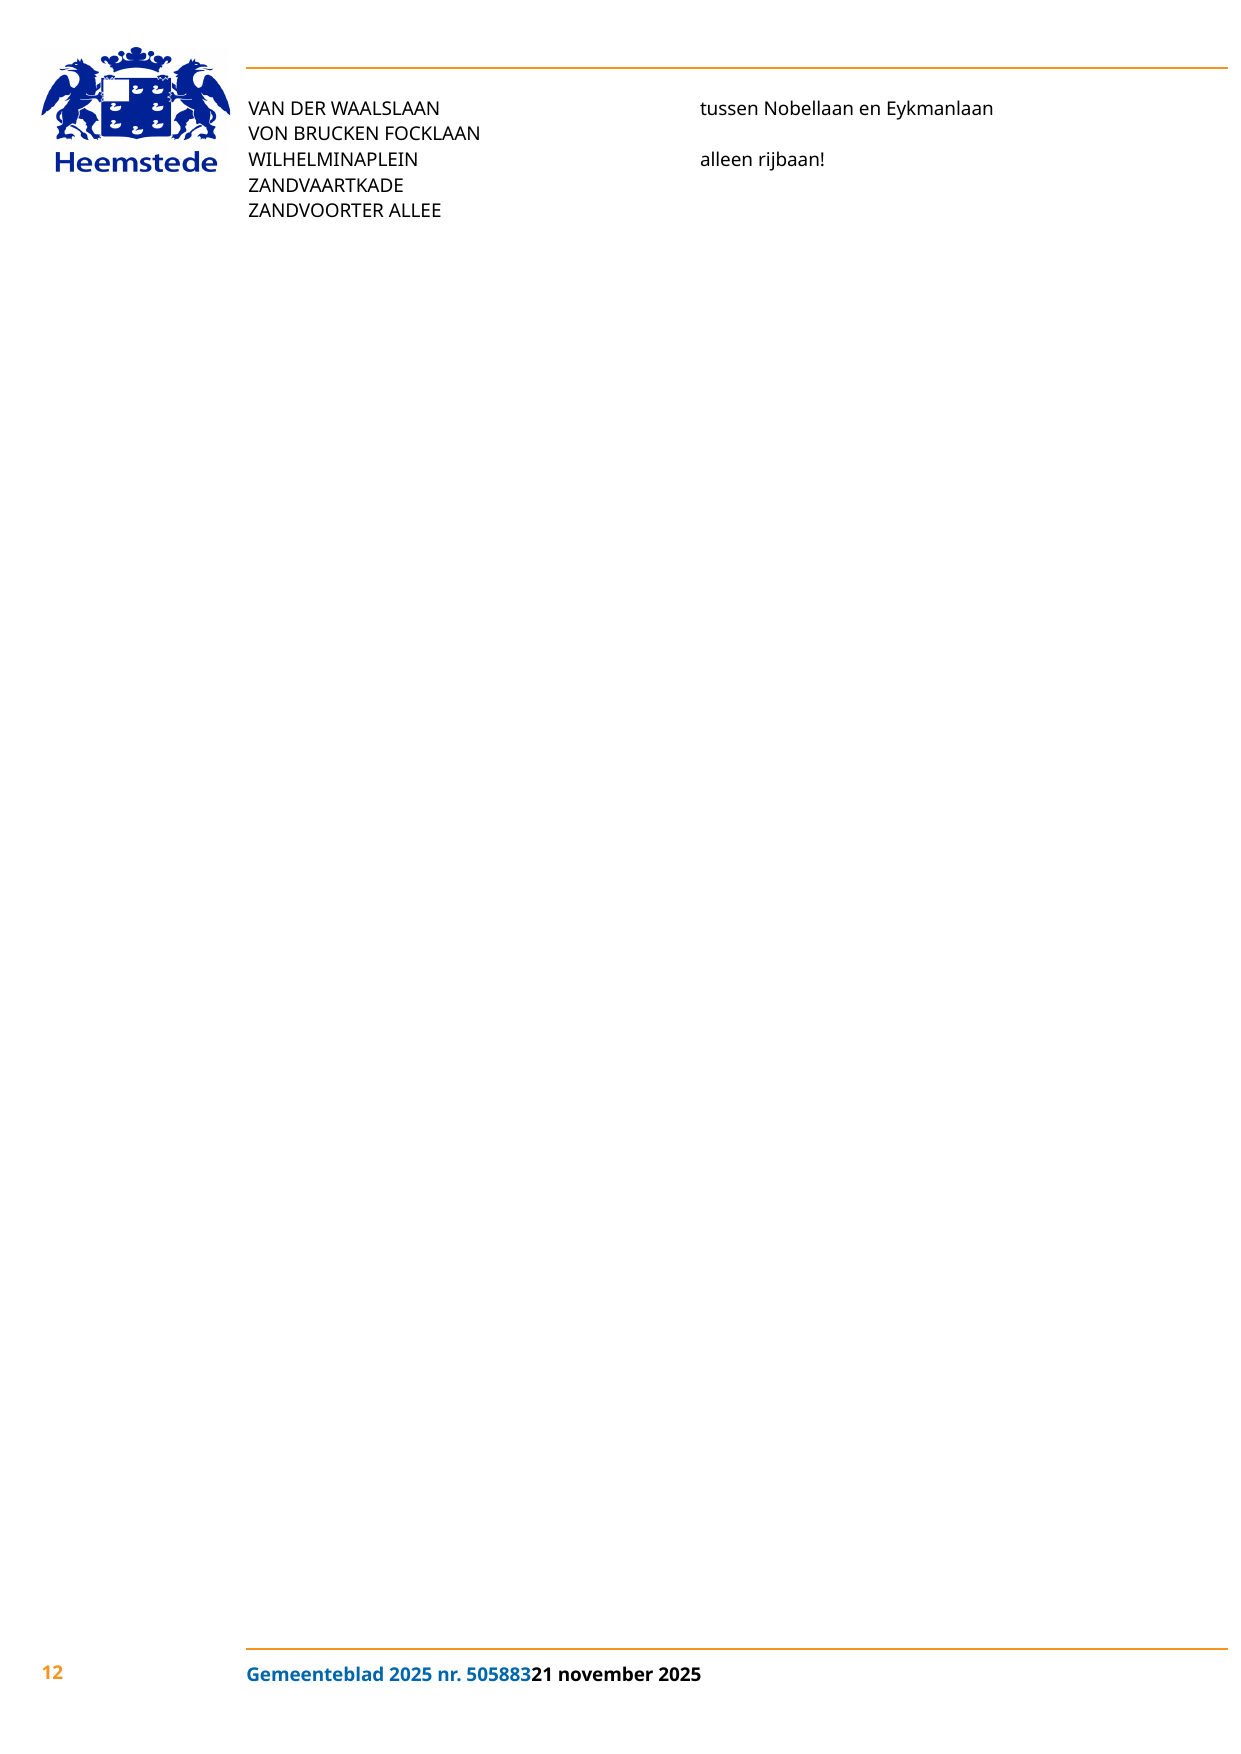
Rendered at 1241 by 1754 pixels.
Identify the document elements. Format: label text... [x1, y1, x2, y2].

table_cell VAN DER WAALSLAAN [248, 95, 700, 121]
table_cell [700, 172, 1152, 198]
table_cell ZANDVAARTKADE [248, 172, 700, 198]
table_cell WILHELMINAPLEIN [248, 146, 700, 172]
table_cell tussen Nobellaan en Eykmanlaan [700, 95, 1152, 121]
table_cell ZANDVOORTER ALLEE [248, 198, 700, 223]
table_cell [700, 121, 1152, 146]
table_cell VON BRUCKEN FOCKLAAN [248, 121, 700, 146]
table_cell [700, 198, 1152, 223]
table_cell alleen rijbaan! [700, 146, 1152, 172]
picture [41, 47, 231, 172]
